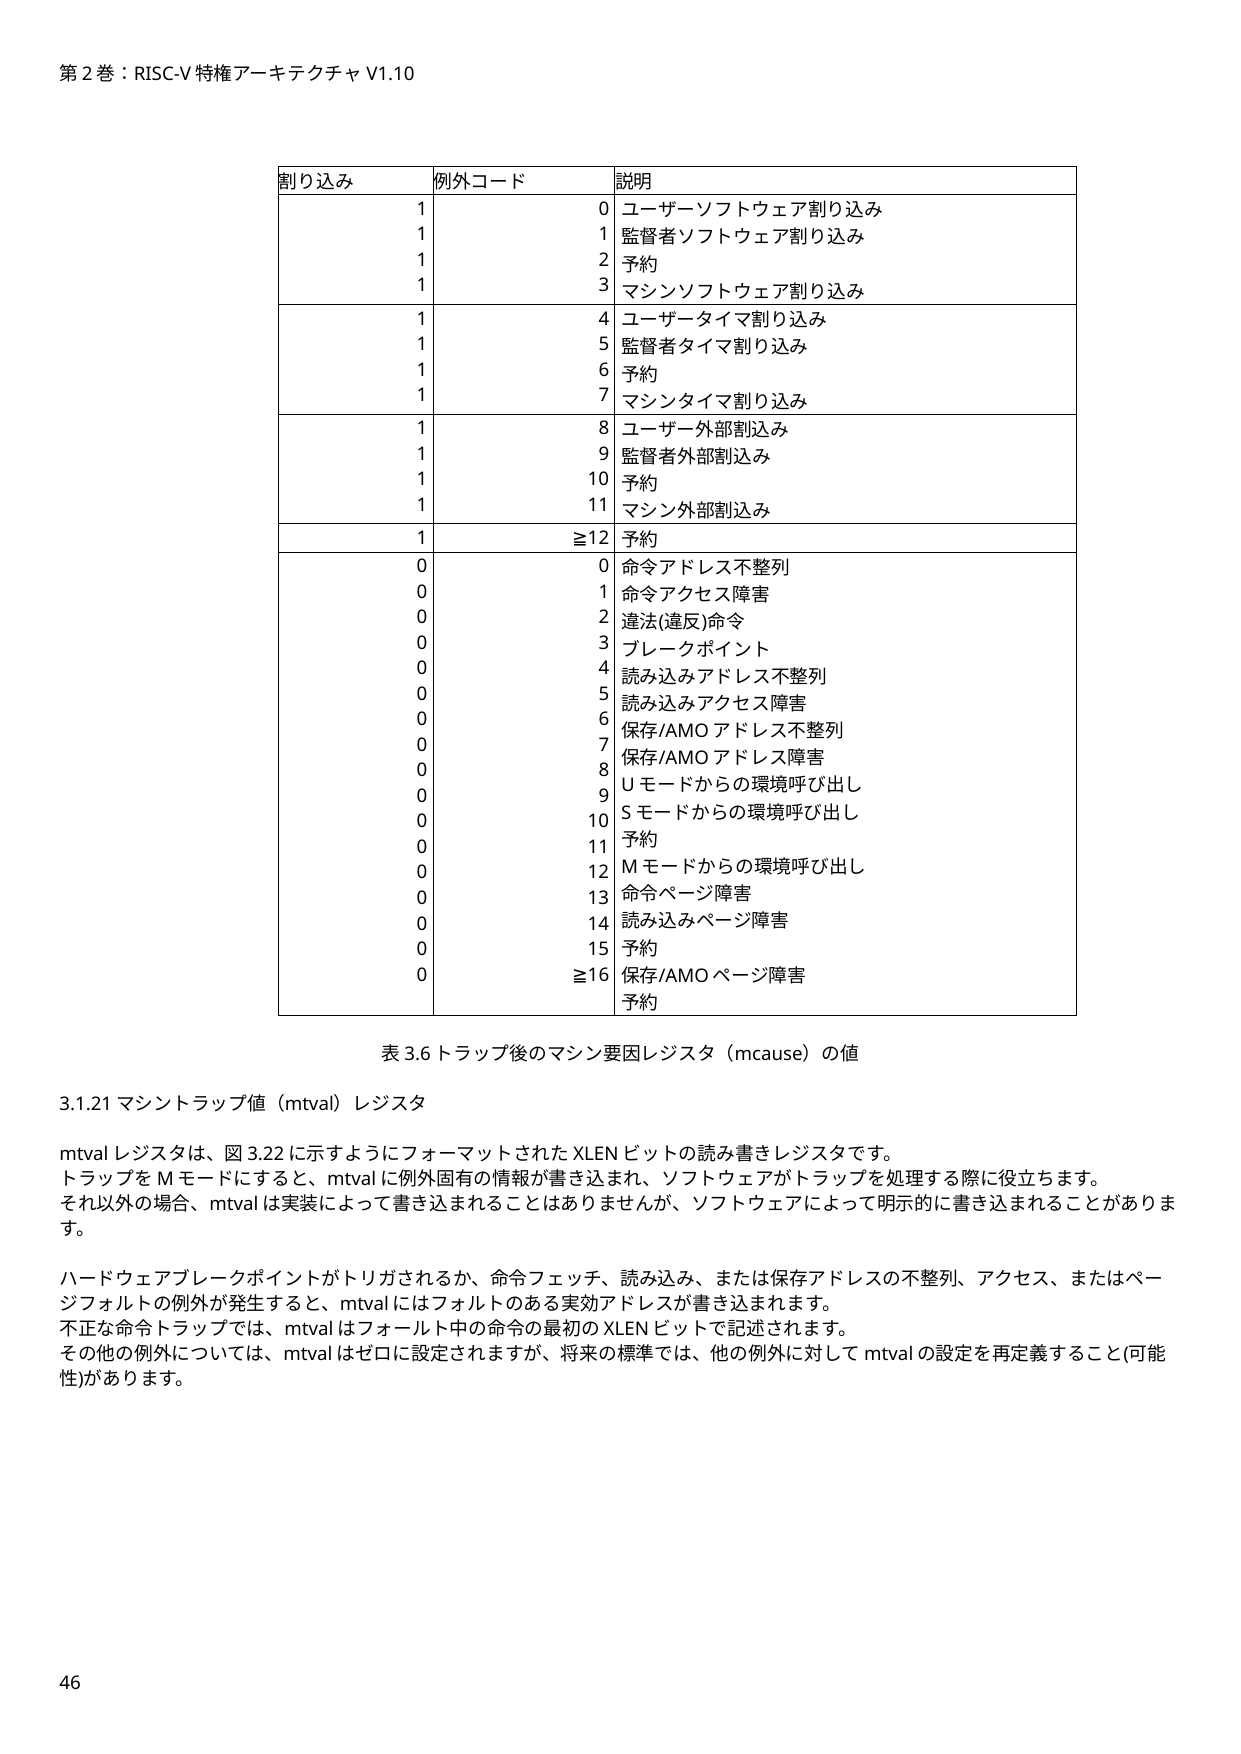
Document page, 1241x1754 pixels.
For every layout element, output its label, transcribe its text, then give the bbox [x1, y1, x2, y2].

text ハードウェアブレークポイントがトリガされるか、命令フェッチ、読み込み、または保存アドレスの不整列、アクセス、またはページフォルトの例外が発生すると、mtvalにはフォルトのある実効アドレスが書き込まれます。 [59, 1266, 1181, 1316]
table_cell 予約 [615, 524, 1076, 552]
table_cell 1 1 1 1 [279, 305, 433, 413]
table_cell 4 5 6 7 [434, 305, 614, 413]
table_cell ユーザーソフトウェア割り込み 監督者ソフトウェア割り込み 予約 マシンソフトウェア割り込み [615, 195, 1076, 304]
table_cell ユーザータイマ割り込み 監督者タイマ割り込み 予約 マシンタイマ割り込み [615, 305, 1076, 413]
table_header 割り込み [279, 167, 433, 194]
text mtvalレジスタは、図3.22に示すようにフォーマットされたXLENビットの読み書きレジスタです。 [59, 1141, 1181, 1166]
text それ以外の場合、mtvalは実装によって書き込まれることはありませんが、ソフトウェアによって明示的に書き込まれることがあります。 [59, 1191, 1181, 1241]
table_cell 0 1 2 3 4 5 6 7 8 9 10 11 12 13 14 15 ≧16 [434, 553, 614, 1015]
table_cell 1 1 1 1 [279, 415, 433, 523]
table_cell ユーザー外部割込み 監督者外部割込み 予約 マシン外部割込み [615, 415, 1076, 523]
table_cell 0 0 0 0 0 0 0 0 0 0 0 0 0 0 0 0 0 [279, 553, 433, 1015]
text 不正な命令トラップでは、mtvalはフォールト中の命令の最初のXLENビットで記述されます。 [59, 1316, 1181, 1341]
table_cell 8 9 10 11 [434, 415, 614, 523]
text 3.1.21マシントラップ値（mtval）レジスタ [59, 1091, 1181, 1116]
table_cell 0 1 2 3 [434, 195, 614, 304]
table_cell 1 [279, 524, 433, 552]
table_cell ≧12 [434, 524, 614, 552]
table_cell 1 1 1 1 [279, 195, 433, 304]
table_header 例外コード [434, 167, 614, 194]
text 表3.6トラップ後のマシン要因レジスタ（mcause）の値 [59, 1041, 1181, 1066]
table_header 説明 [615, 167, 1076, 194]
text トラップをMモードにすると、mtvalに例外固有の情報が書き込まれ、ソフトウェアがトラップを処理する際に役立ちます。 [59, 1166, 1181, 1191]
table_cell 命令アドレス不整列 命令アクセス障害 違法(違反)命令 ブレークポイント 読み込みアドレス不整列 読み込みアクセス障害 保存/AMOアドレス不整列 保存/AMOアドレス障害 Uモードからの環境呼び出し Sモードからの環境呼び出し 予約 Mモードからの環境呼び出し 命令ページ障害 読み込みページ障害 予約 保存/AMOページ障害 予約 [615, 553, 1076, 1015]
text その他の例外については、mtvalはゼロに設定されますが、将来の標準では、他の例外に対してmtvalの設定を再定義すること(可能性)があります。 [59, 1341, 1181, 1391]
